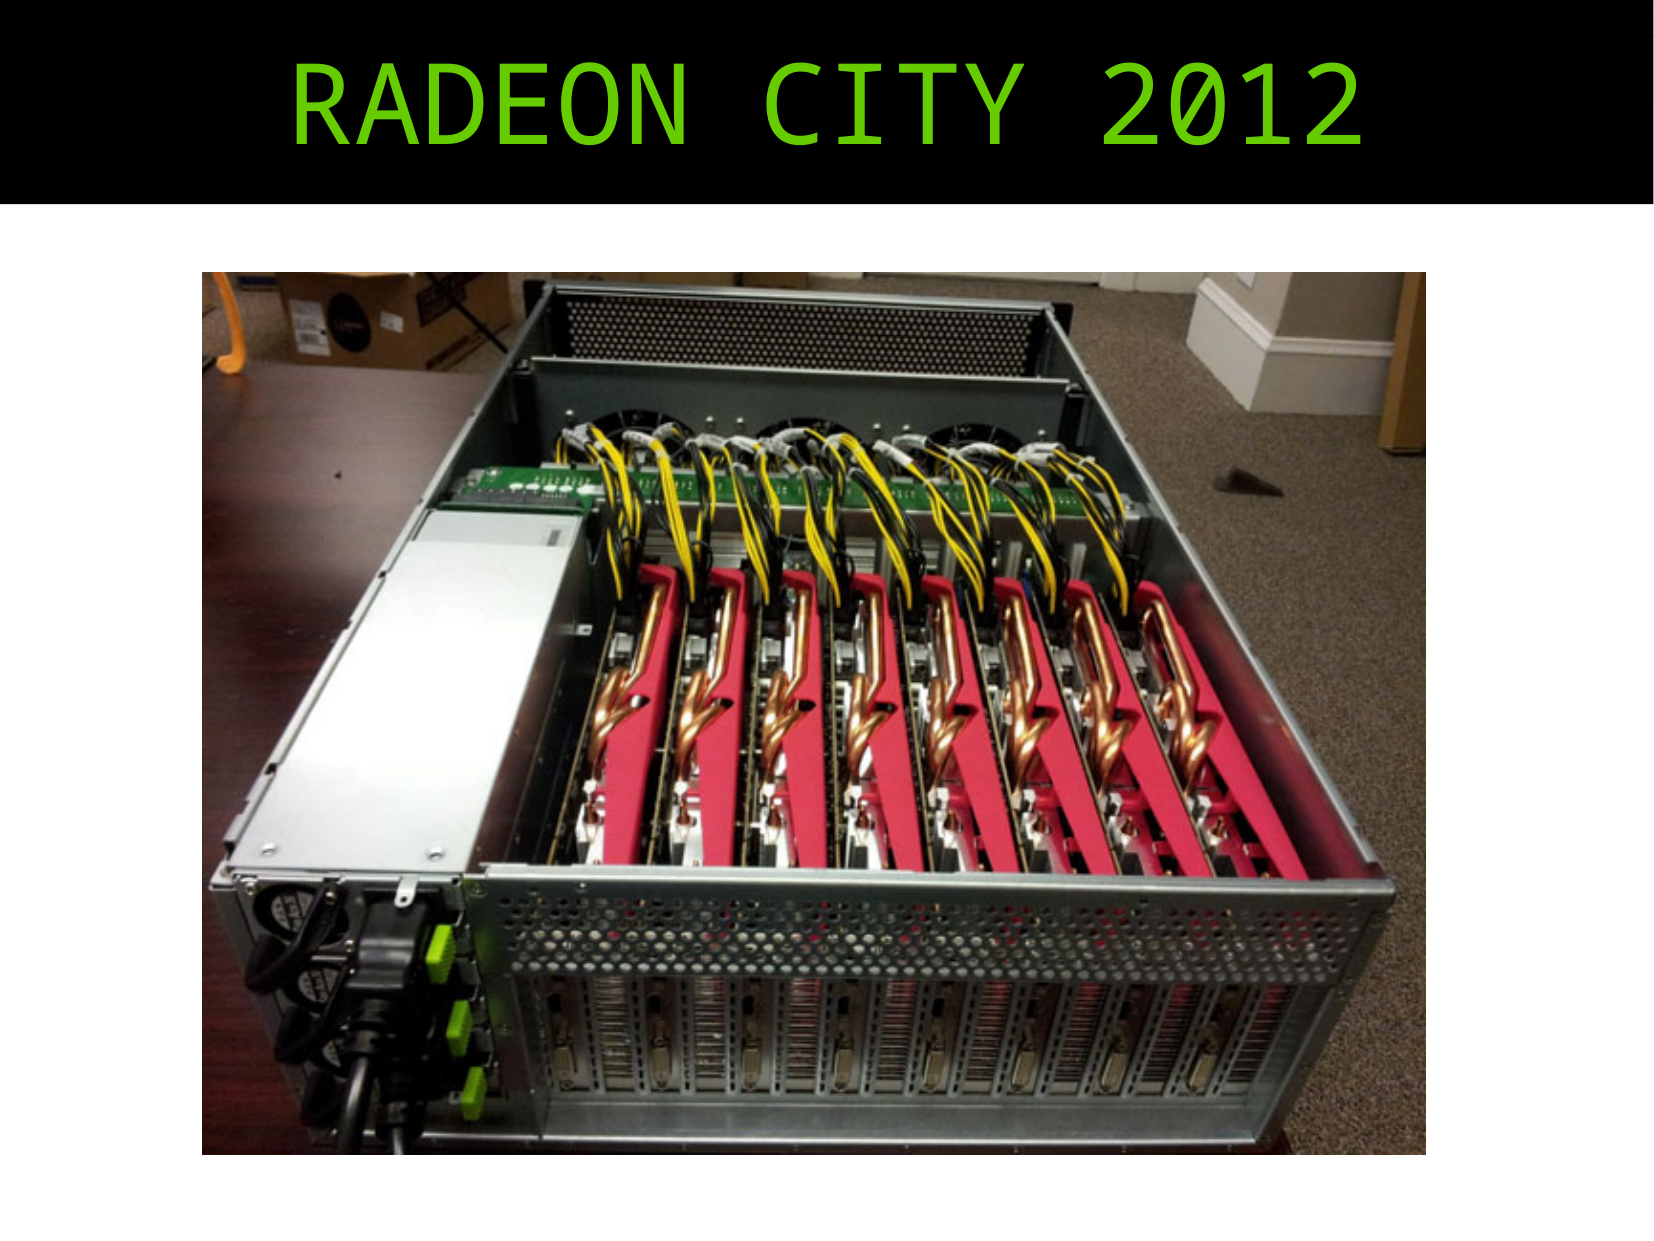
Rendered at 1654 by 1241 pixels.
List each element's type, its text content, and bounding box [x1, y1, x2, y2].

picture [202, 272, 1426, 1156]
title RADEON CITY 2012 [0, 0, 1654, 205]
